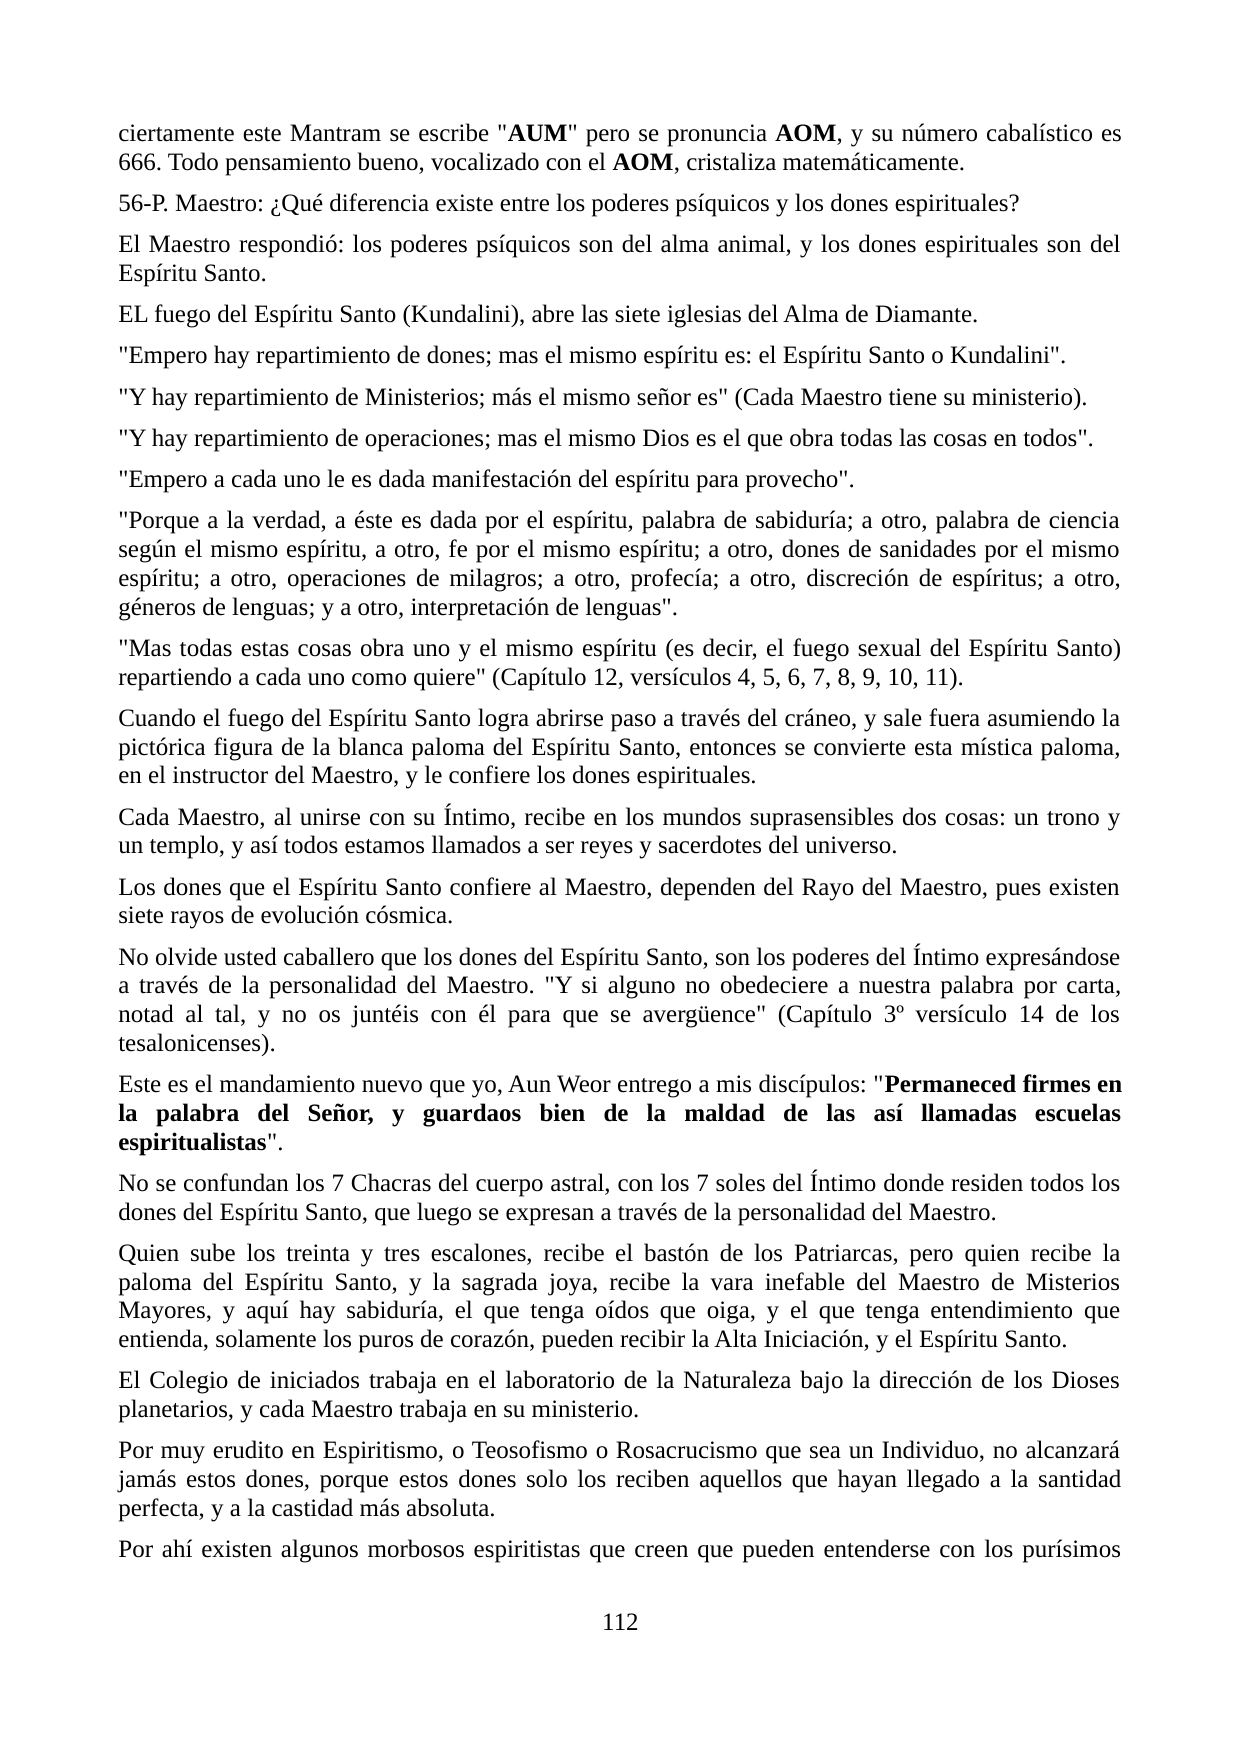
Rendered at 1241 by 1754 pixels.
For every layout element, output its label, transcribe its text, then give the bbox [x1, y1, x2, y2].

text No olvide usted caballero que los dones del Espíritu Santo, son los poderes del Íntimo expresándose a través de la personalidad del Maestro. "Y si alguno no obedeciere a nuestra palabra por carta, notad al tal, y no os juntéis con él para que se avergüence" (Capítulo 3º versículo 14 de los tesalonicenses). [118, 942, 1122, 1057]
text Cuando el fuego del Espíritu Santo logra abrirse paso a través del cráneo, y sale fuera asumiendo la pictórica figura de la blanca paloma del Espíritu Santo, entonces se convierte esta mística paloma, en el instructor del Maestro, y le confiere los dones espirituales. [118, 703, 1122, 789]
text "Empero hay repartimiento de dones; mas el mismo espíritu es: el Espíritu Santo o Kundalini". [118, 341, 1122, 369]
text "Y hay repartimiento de Ministerios; más el mismo señor es" (Cada Maestro tiene su ministerio). [118, 382, 1122, 411]
text Quien sube los treinta y tres escalones, recibe el bastón de los Patriarcas, pero quien recibe la paloma del Espíritu Santo, y la sagrada joya, recibe la vara inefable del Maestro de Misterios Mayores, y aquí hay sabiduría, el que tenga oídos que oiga, y el que tenga entendimiento que entienda, solamente los puros de corazón, pueden recibir la Alta Iniciación, y el Espíritu Santo. [118, 1238, 1122, 1353]
text "Empero a cada uno le es dada manifestación del espíritu para provecho". [118, 464, 1122, 493]
text Este es el mandamiento nuevo que yo, Aun Weor entrego a mis discípulos: "Permaneced firmes en la palabra del Señor, y guardaos bien de la maldad de las así llamadas escuelas espiritualistas". [118, 1069, 1122, 1156]
text Cada Maestro, al unirse con su Íntimo, recibe en los mundos suprasensibles dos cosas: un trono y un templo, y así todos estamos llamados a ser reyes y sacerdotes del universo. [118, 802, 1122, 859]
text El Colegio de iniciados trabaja en el laboratorio de la Naturaleza bajo la dirección de los Dioses planetarios, y cada Maestro trabaja en su ministerio. [118, 1366, 1122, 1423]
text Por muy erudito en Espiritismo, o Teosofismo o Rosacrucismo que sea un Individuo, no alcanzará jamás estos dones, porque estos dones solo los reciben aquellos que hayan llegado a la santidad perfecta, y a la castidad más absoluta. [118, 1436, 1122, 1522]
text Por ahí existen algunos morbosos espiritistas que creen que pueden entenderse con los purísimos [118, 1534, 1122, 1563]
text ciertamente este Mantram se escribe "AUM" pero se pronuncia AOM, y su número cabalístico es 666. Todo pensamiento bueno, vocalizado con el AOM, cristaliza matemáticamente. [118, 118, 1122, 176]
text Los dones que el Espíritu Santo confiere al Maestro, dependen del Rayo del Maestro, pues existen siete rayos de evolución cósmica. [118, 872, 1122, 929]
text No se confundan los 7 Chacras del cuerpo astral, con los 7 soles del Íntimo donde residen todos los dones del Espíritu Santo, que luego se expresan a través de la personalidad del Maestro. [118, 1168, 1122, 1226]
text "Mas todas estas cosas obra uno y el mismo espíritu (es decir, el fuego sexual del Espíritu Santo) repartiendo a cada uno como quiere" (Capítulo 12, versículos 4, 5, 6, 7, 8, 9, 10, 11). [118, 633, 1122, 691]
text "Y hay repartimiento de operaciones; mas el mismo Dios es el que obra todas las cosas en todos". [118, 423, 1122, 452]
text 56-P. Maestro: ¿Qué diferencia existe entre los poderes psíquicos y los dones espirituales? [118, 188, 1122, 217]
text "Porque a la verdad, a éste es dada por el espíritu, palabra de sabiduría; a otro, palabra de ciencia según el mismo espíritu, a otro, fe por el mismo espíritu; a otro, dones de sanidades por el mismo espíritu; a otro, operaciones de milagros; a otro, profecía; a otro, discreción de espíritus; a otro, géneros de lenguas; y a otro, interpretación de lenguas". [118, 506, 1122, 621]
text El Maestro respondió: los poderes psíquicos son del alma animal, y los dones espirituales son del Espíritu Santo. [118, 229, 1122, 287]
text EL fuego del Espíritu Santo (Kundalini), abre las siete iglesias del Alma de Diamante. [118, 299, 1122, 328]
